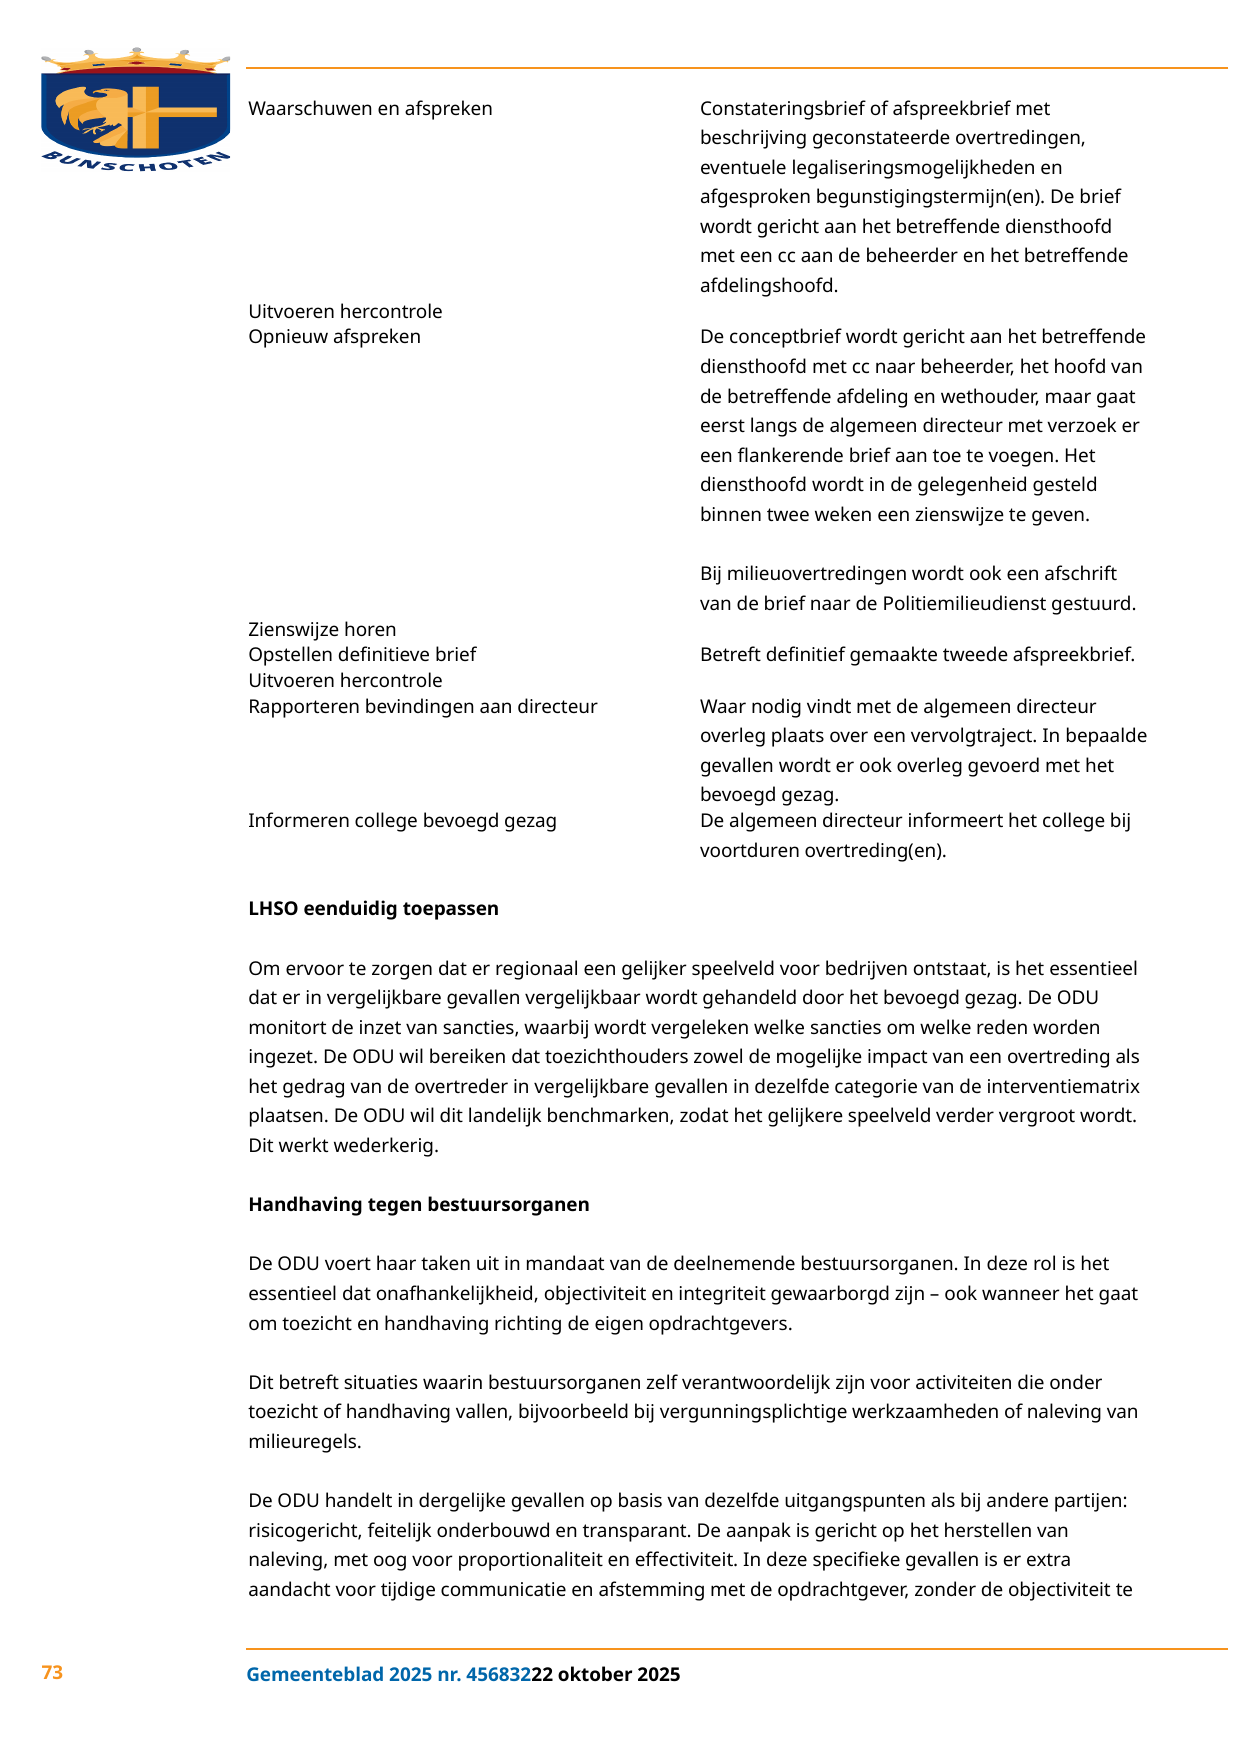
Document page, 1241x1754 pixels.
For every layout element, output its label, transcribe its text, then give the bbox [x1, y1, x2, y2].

table_cell Uitvoeren hercontrole [248, 667, 700, 693]
text De ODU voert haar taken uit in mandaat van de deelnemende bestuursorganen. In deze rol is het essentieel dat onafhankelijkheid, objectiviteit en integriteit gewaarborgd zijn – ook wanneer het gaat om toezicht en handhaving richting de eigen opdrachtgevers. [248, 1251, 1152, 1335]
table_cell [700, 667, 1152, 693]
text LHSO eenduidig toepassen [248, 896, 1152, 921]
table_cell Informeren college bevoegd gezag [248, 808, 700, 863]
table_cell Betreft definitief gemaakte tweede afspreekbrief. [700, 641, 1152, 667]
table_cell De algemeen directeur informeert het college bij voortduren overtreding(en). [700, 808, 1152, 863]
table_cell Zienswijze horen [248, 616, 700, 641]
text Om ervoor te zorgen dat er regionaal een gelijker speelveld voor bedrijven ontstaat, is het essentieel dat er in vergelijkbare gevallen vergelijkbaar wordt gehandeld door het bevoegd gezag. De ODU monitort de inzet van sancties, waarbij wordt vergeleken welke sancties om welke reden worden ingezet. De ODU wil bereiken dat toezichthouders zowel de mogelijke impact van een overtreding als het gedrag van de overtreder in vergelijkbare gevallen in dezelfde categorie van de interventiematrix plaatsen. De ODU wil dit landelijk benchmarken, zodat het gelijkere speelveld verder vergroot wordt. Dit werkt wederkerig. [248, 955, 1152, 1158]
picture [41, 47, 231, 172]
text Handhaving tegen bestuursorganen [248, 1191, 1152, 1217]
table_cell Opstellen definitieve brief [248, 641, 700, 667]
table_cell Waarschuwen en afspreken [248, 95, 700, 298]
text Dit betreft situaties waarin bestuursorganen zelf verantwoordelijk zijn voor activiteiten die onder toezicht of handhaving vallen, bijvoorbeeld bij vergunningsplichtige werkzaamheden of naleving van milieuregels. [248, 1369, 1152, 1454]
table_cell Waar nodig vindt met de algemeen directeur overleg plaats over een vervolgtraject. In bepaalde gevallen wordt er ook overleg gevoerd met het bevoegd gezag. [700, 693, 1152, 807]
table_cell [700, 616, 1152, 641]
table_cell Opnieuw afspreken [248, 324, 700, 616]
table_cell Rapporteren bevindingen aan directeur [248, 693, 700, 807]
table_cell De conceptbrief wordt gericht aan het betreffende diensthoofd met cc naar beheerder, het hoofd van de betreffende afdeling en wethouder, maar gaat eerst langs de algemeen directeur met verzoek er een flankerende brief aan toe te voegen. Het diensthoofd wordt in de gelegenheid gesteld binnen twee weken een zienswijze te geven. Bij milieuovertredingen wordt ook een afschrift van de brief naar de Politiemilieudienst gestuurd. [700, 324, 1152, 616]
table_cell Uitvoeren hercontrole [248, 298, 700, 324]
text De ODU handelt in dergelijke gevallen op basis van dezelfde uitgangspunten als bij andere partijen: risicogericht, feitelijk onderbouwd en transparant. De aanpak is gericht op het herstellen van naleving, met oog voor proportionaliteit en effectiviteit. In deze specifieke gevallen is er extra aandacht voor tijdige communicatie en afstemming met de opdrachtgever, zonder de objectiviteit te [248, 1487, 1152, 1602]
table_cell [700, 298, 1152, 324]
table_cell Constateringsbrief of afspreekbrief met beschrijving geconstateerde overtredingen, eventuele legaliseringsmogelijkheden en afgesproken begunstigingstermijn(en). De brief wordt gericht aan het betreffende diensthoofd met een cc aan de beheerder en het betreffende afdelingshoofd. [700, 95, 1152, 298]
